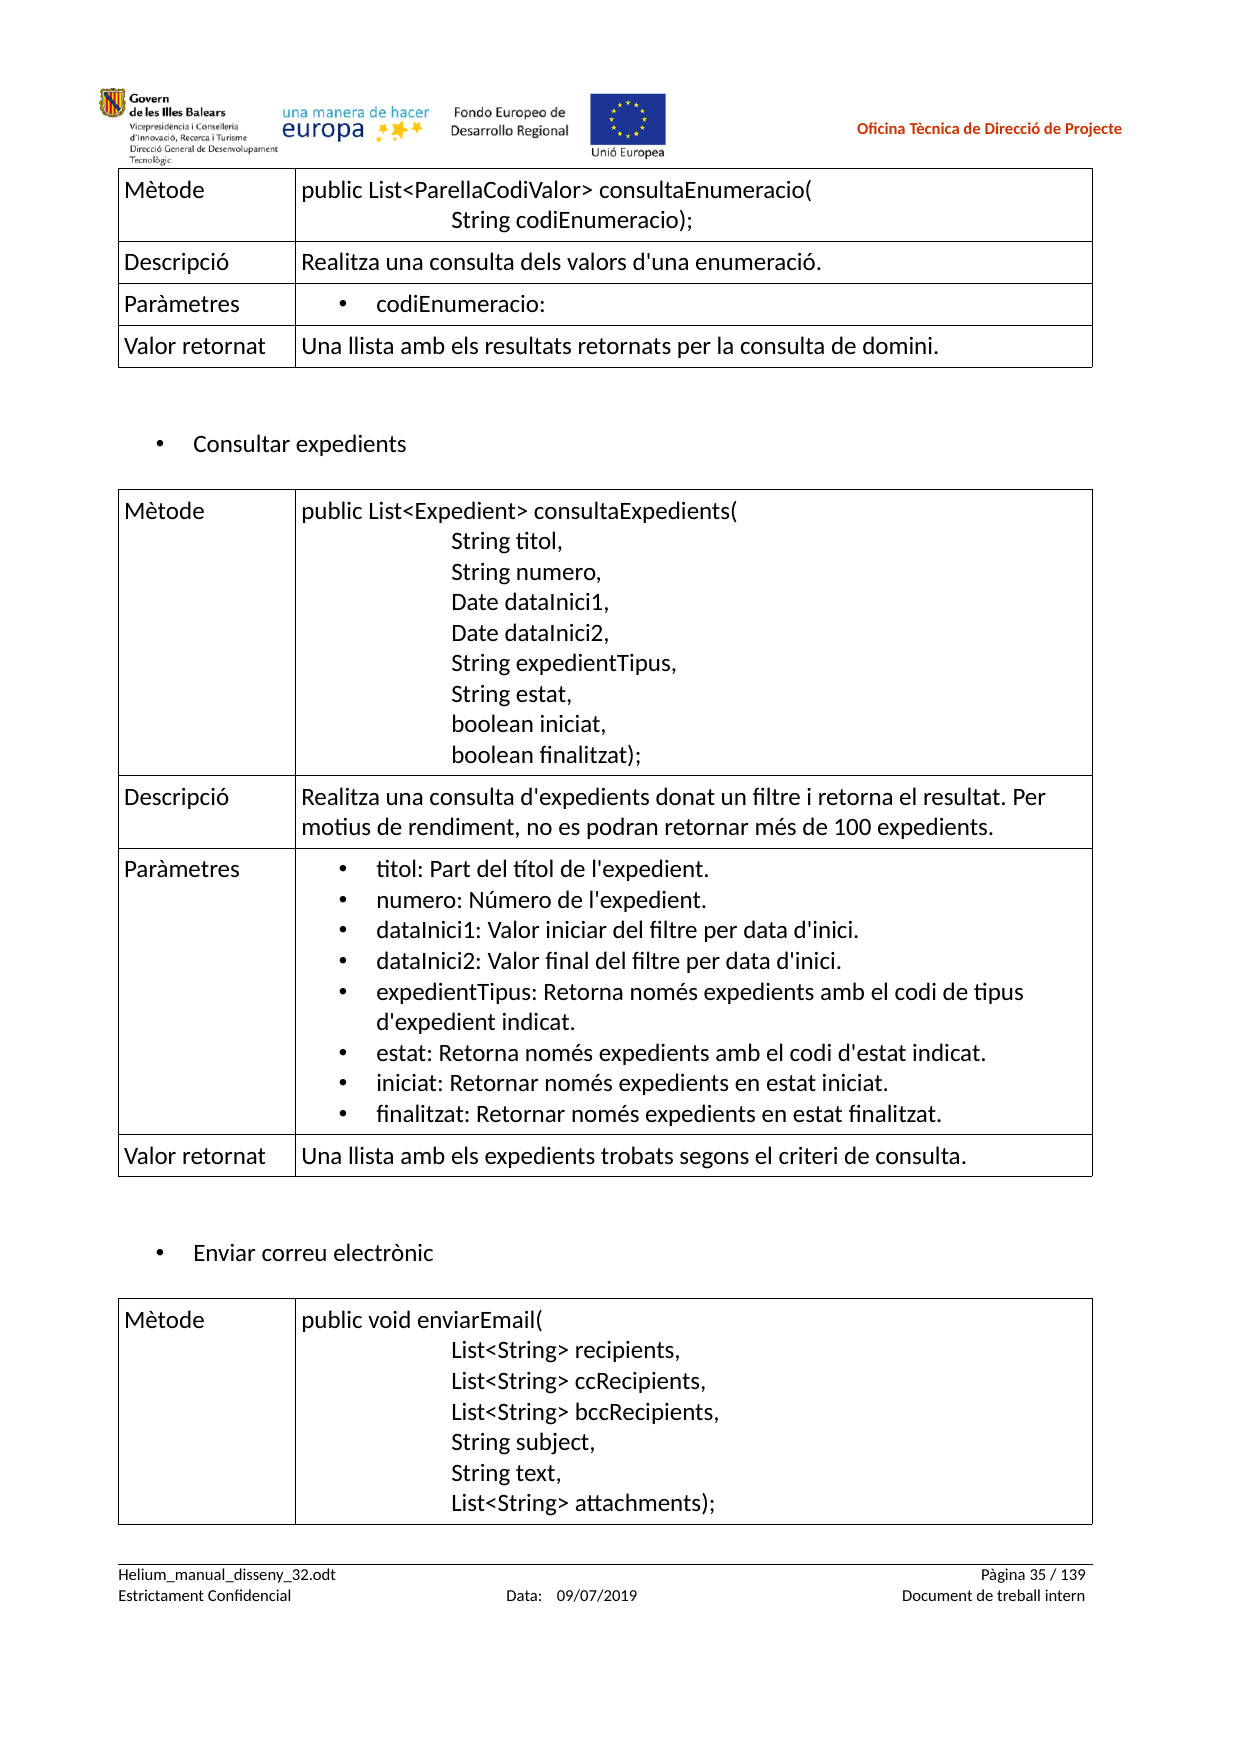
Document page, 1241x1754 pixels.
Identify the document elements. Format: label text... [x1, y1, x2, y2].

table_header public List<ParellaCodiValor> consultaEnumeracio( String codiEnumeracio); [296, 169, 1092, 241]
table_cell Descripció [119, 242, 295, 283]
list Consultar expedients [156, 428, 1122, 458]
table_cell Realitza una consulta dels valors d'una enumeració. [296, 242, 1092, 283]
table_cell Una llista amb els expedients trobats segons el criteri de consulta. [296, 1135, 1092, 1176]
table_header Mètode [119, 490, 295, 775]
table_cell Paràmetres [119, 849, 295, 1134]
table_cell Descripció [119, 776, 295, 848]
list Enviar correu electrònic [156, 1237, 1122, 1268]
table_header Mètode [119, 1299, 295, 1523]
picture [99, 87, 668, 166]
table_header public void enviarEmail( List<String> recipients, List<String> ccRecipients, List<String> bccRecipients, String subject, String text, List<String> attachments); [296, 1299, 1092, 1523]
table_cell Valor retornat [119, 326, 295, 367]
table_header public List<Expedient> consultaExpedients( String titol, String numero, Date dataInici1, Date dataInici2, String expedientTipus, String estat, boolean iniciat, boolean finalitzat); [296, 490, 1092, 775]
table_cell codiEnumeracio: [296, 284, 1092, 325]
table_cell Una llista amb els resultats retornats per la consulta de domini. [296, 326, 1092, 367]
table_cell Paràmetres [119, 284, 295, 325]
table_cell Valor retornat [119, 1135, 295, 1176]
table_cell Realitza una consulta d'expedients donat un filtre i retorna el resultat. Per motius de rendiment, no es podran retornar més de 100 expedients. [296, 776, 1092, 848]
table_header Mètode [119, 169, 295, 241]
table_cell titol: Part del títol de l'expedient. numero: Número de l'expedient. dataInici1: Valor iniciar del filtre per data d'inici. dataInici2: Valor final del filtre per data d'inici. expedientTipus: Retorna només expedients amb el codi de tipus d'expedient indicat. estat: Retorna només expedients amb el codi d'estat indicat. iniciat: Retornar només expedients en estat iniciat. finalitzat: Retornar només expedients en estat finalitzat. [296, 849, 1092, 1134]
